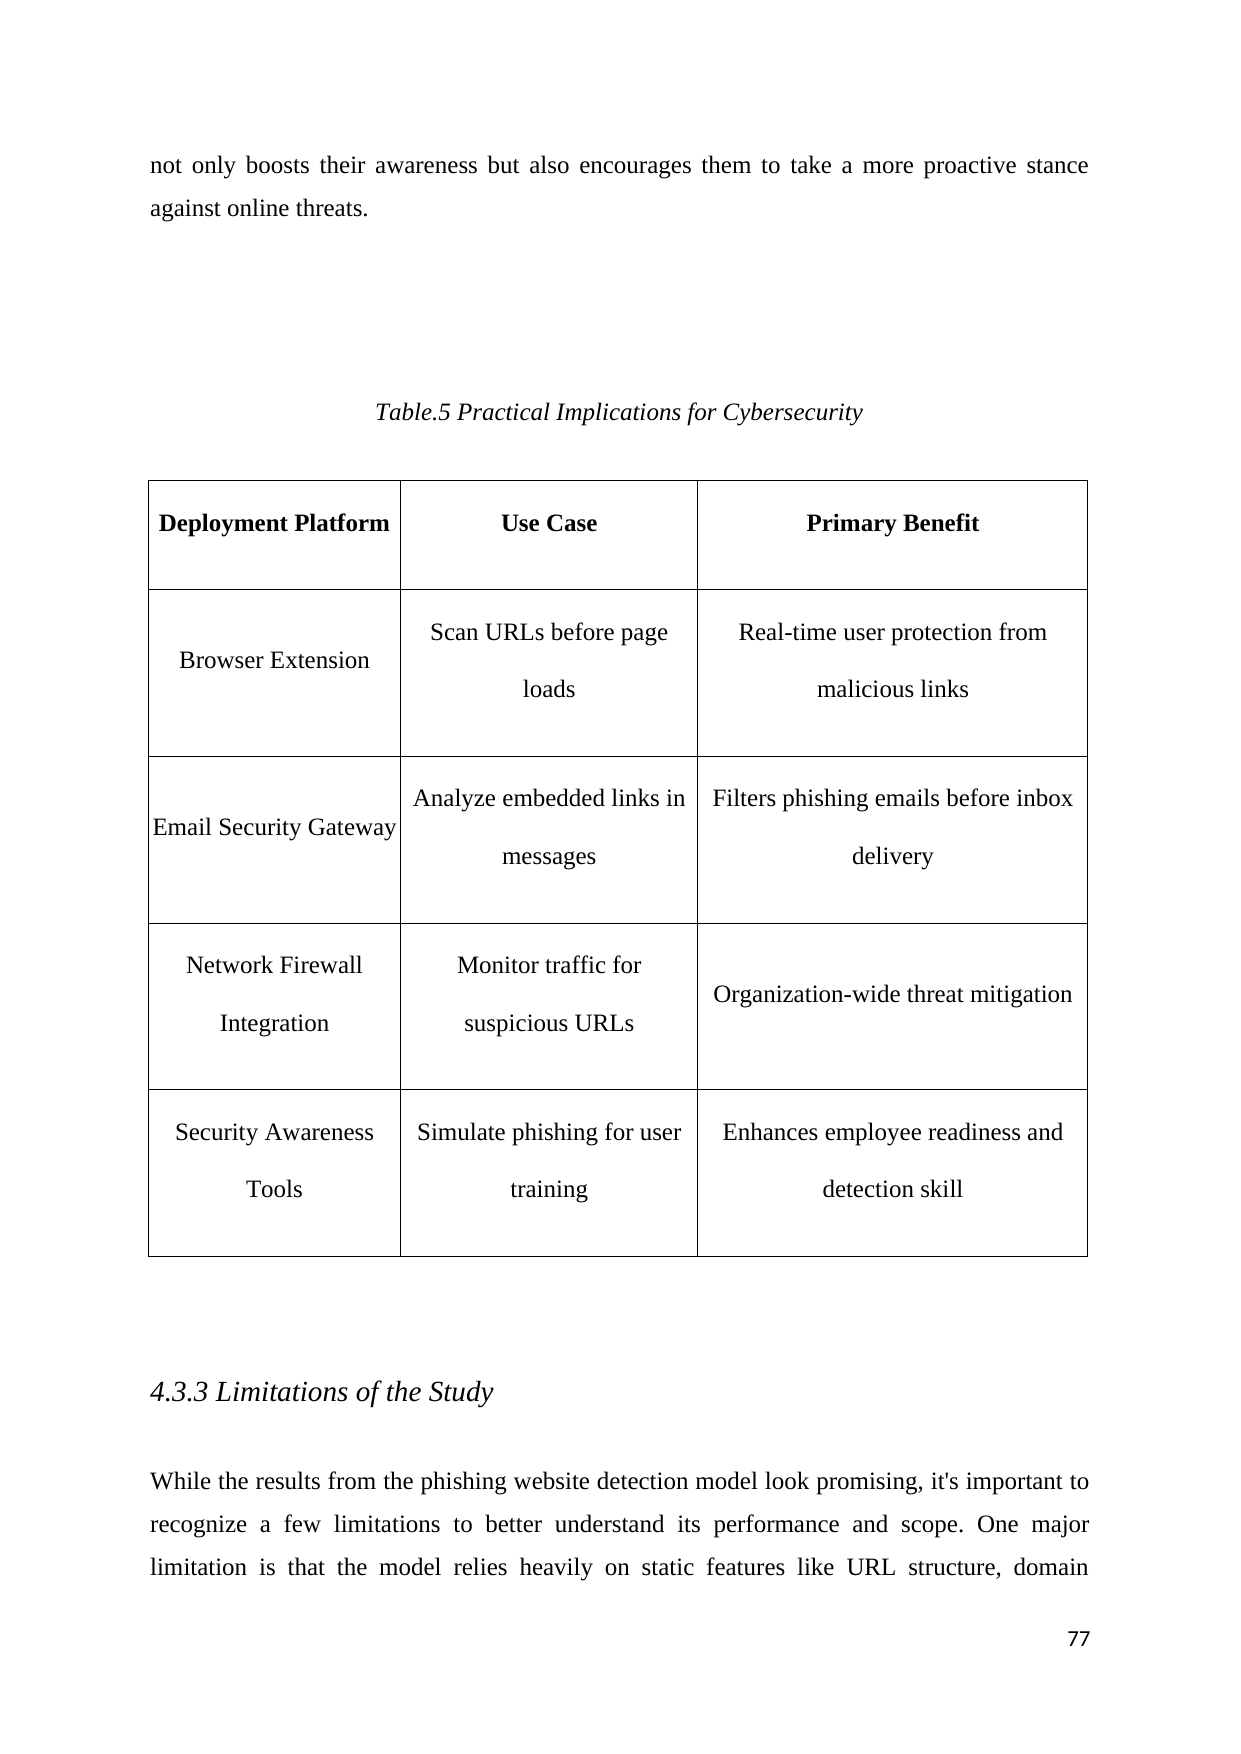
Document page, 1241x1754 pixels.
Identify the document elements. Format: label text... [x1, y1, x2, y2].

table_cell Network Firewall Integration [149, 924, 400, 1089]
text not only boosts their awareness but also encourages them to take a more proactive stance against online threats. [150, 150, 1090, 222]
table_cell Security Awareness Tools [149, 1090, 400, 1256]
table_cell Organization-wide threat mitigation [698, 924, 1087, 1089]
table_header Deployment Platform [149, 481, 400, 589]
text Table.5 Practical Implications for Cybersecurity [150, 397, 1090, 426]
table_cell Enhances employee readiness and detection skill [698, 1090, 1087, 1256]
table_cell Scan URLs before page loads [401, 590, 697, 756]
table_cell Simulate phishing for user training [401, 1090, 697, 1256]
table_header Primary Benefit [698, 481, 1087, 589]
text 4.3.3 Limitations of the Study [150, 1374, 1090, 1407]
table_cell Real-time user protection from malicious links [698, 590, 1087, 756]
table_cell Browser Extension [149, 590, 400, 756]
table_header Use Case [401, 481, 697, 589]
table_cell Filters phishing emails before inbox delivery [698, 757, 1087, 922]
text While the results from the phishing website detection model look promising, it's important to recognize a few limitations to better understand its performance and scope. One major limitation is that the model relies heavily on static features like URL structure, domain [150, 1466, 1090, 1581]
table_cell Monitor traffic for suspicious URLs [401, 924, 697, 1089]
table_cell Email Security Gateway [149, 757, 400, 922]
table_cell Analyze embedded links in messages [401, 757, 697, 922]
